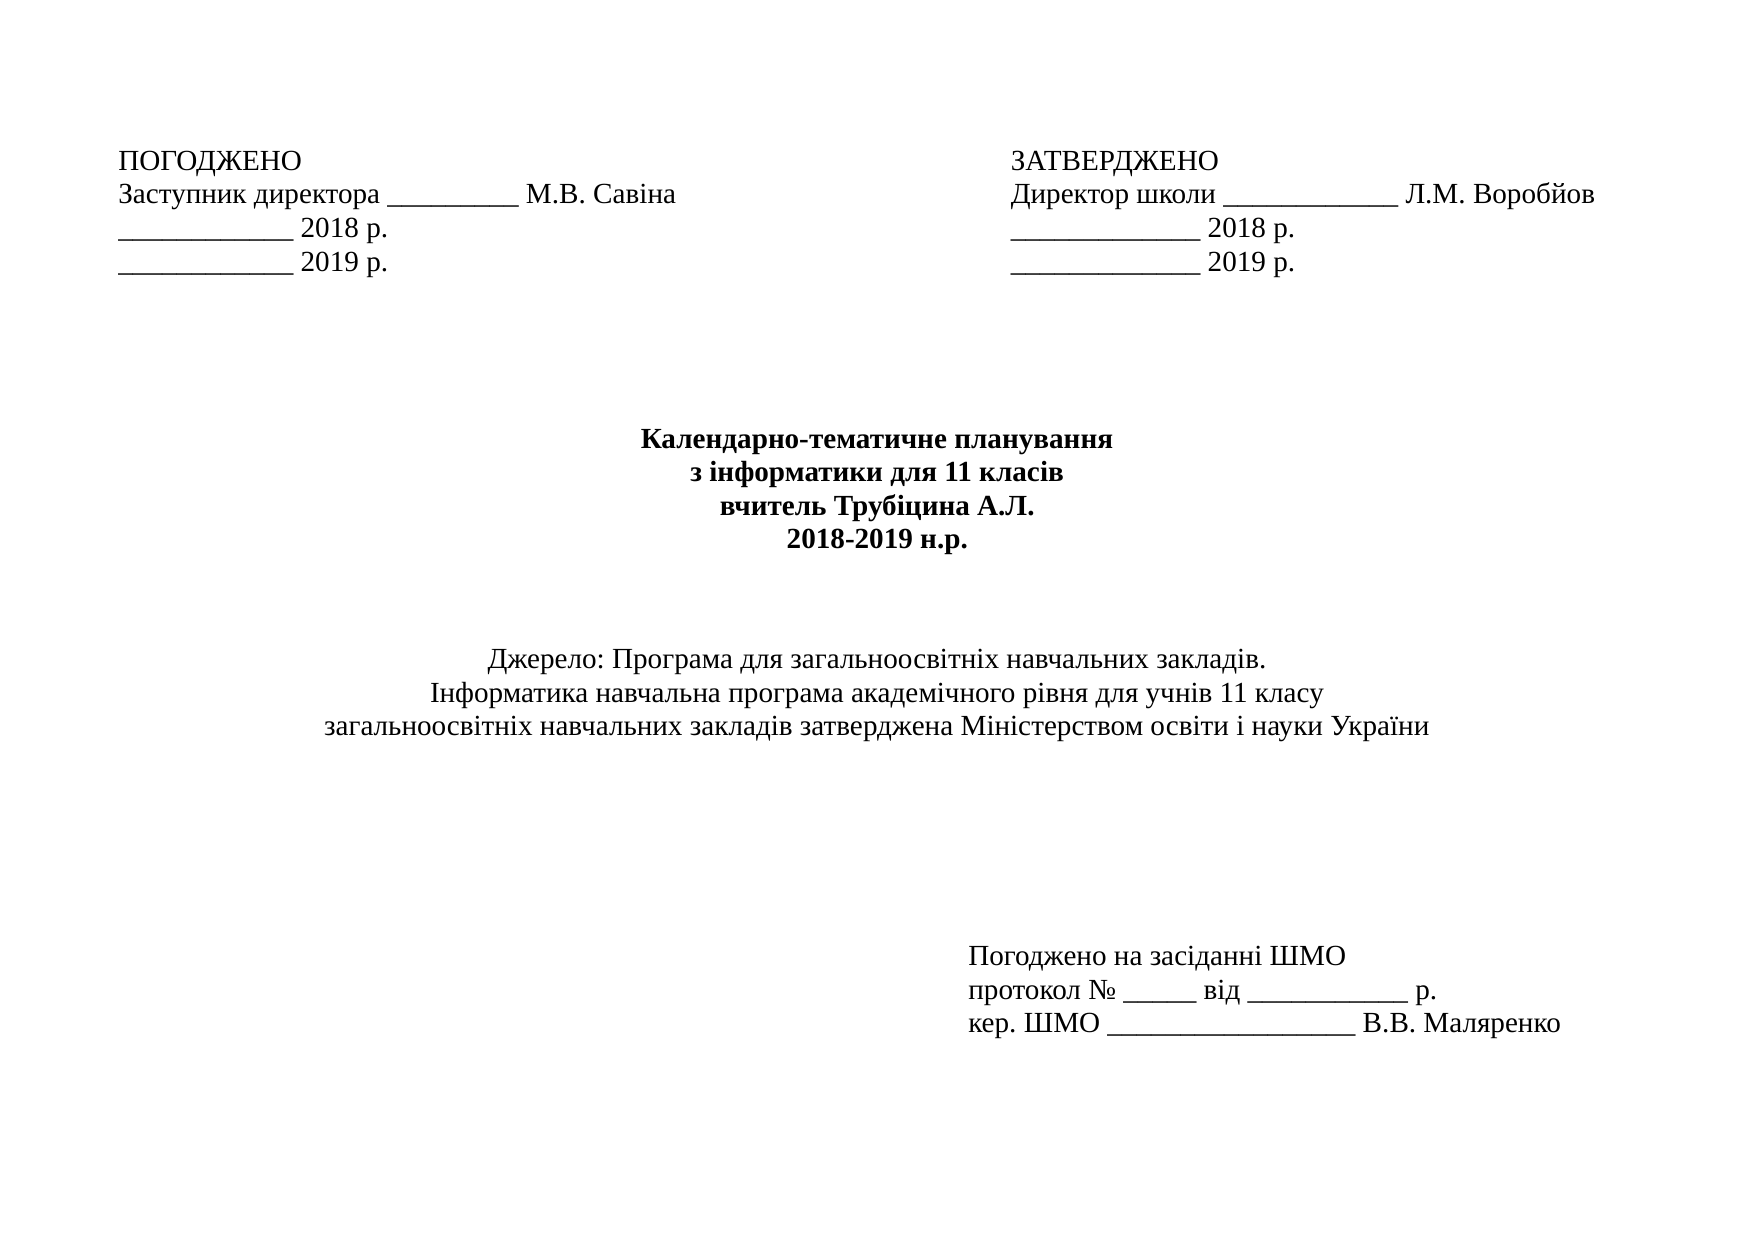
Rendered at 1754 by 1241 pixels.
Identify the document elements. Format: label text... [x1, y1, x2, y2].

text Заступник директора _________ М.В. Савіна Директор школи ____________ Л.М. Воробйов [118, 177, 1636, 210]
text загальноосвітніх навчальних закладів затверджена Міністерством освіти і науки України [118, 708, 1636, 742]
text протокол № _____ від ___________ р. [118, 972, 1636, 1006]
text вчитель Трубіцина А.Л. [118, 488, 1636, 522]
text Джерело: Програма для загальноосвітніх навчальних закладів. [118, 641, 1636, 675]
text кер. ШМО _________________ В.В. Маляренко [118, 1006, 1636, 1039]
text ____________ 2019 р. _____________ 2019 р. [118, 244, 1636, 277]
text з інформатики для 11 класів [118, 454, 1636, 488]
text ____________ 2018 р. _____________ 2018 р. [118, 210, 1636, 244]
text Інформатика навчальна програма академічного рівня для учнів 11 класу [118, 675, 1636, 708]
text ПОГОДЖЕНО ЗАТВЕРДЖЕНО [118, 143, 1636, 177]
text Календарно-тематичне планування [118, 421, 1636, 454]
text 2018-2019 н.р. [118, 522, 1636, 555]
text Погоджено на засіданні ШМО [118, 938, 1636, 972]
